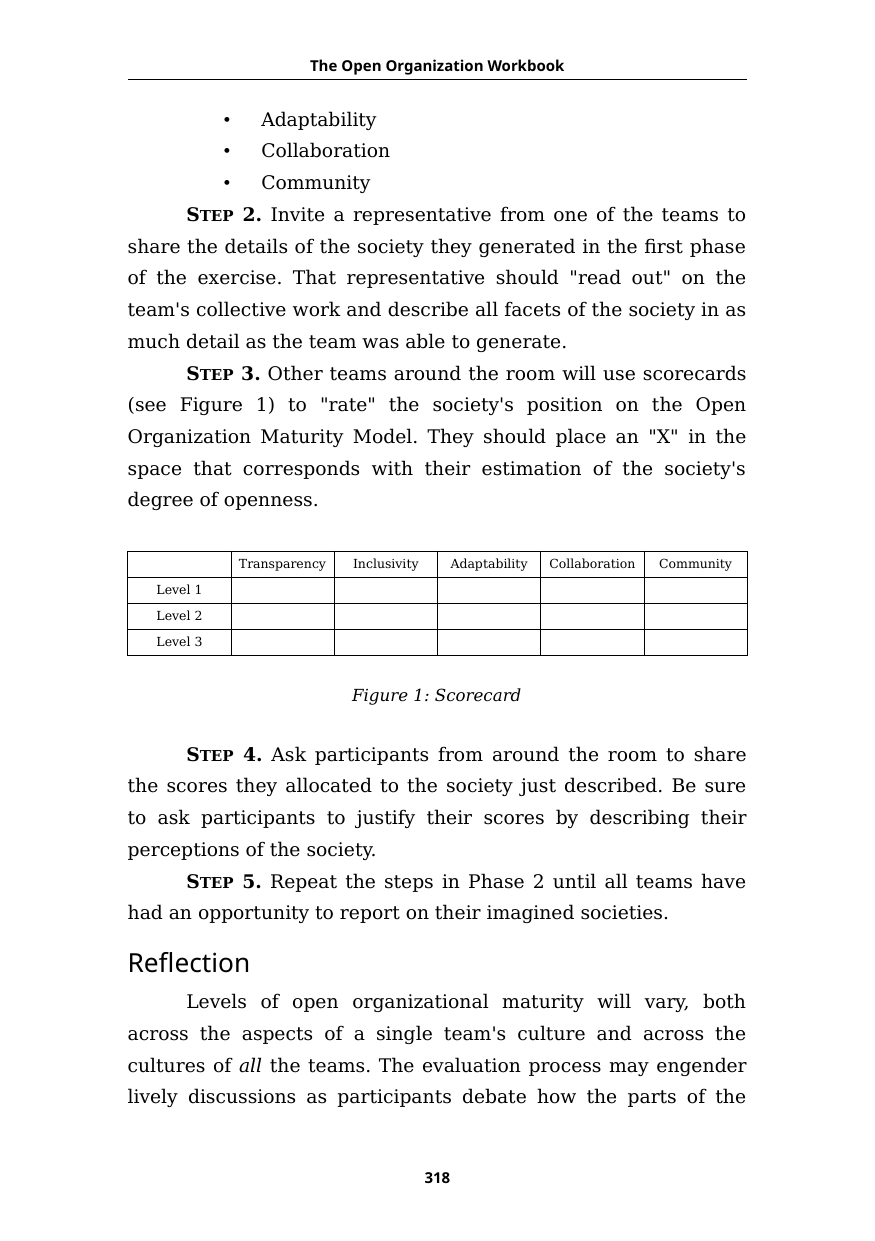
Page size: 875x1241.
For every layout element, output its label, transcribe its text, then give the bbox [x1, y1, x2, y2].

text Step 3. Other teams around the room will use scorecards (see Figure 1) to "rate" the society's position on the Open Organization Maturity Model. They should place an "X" in the space that corresponds with their estimation of the society's degree of openness. [127, 362, 747, 511]
table_cell Level 1 [128, 578, 231, 603]
text Step 4. Ask participants from around the room to share the scores they allocated to the society just described. Be sure to ask participants to justify their scores by describing their perceptions of the society. [127, 743, 747, 861]
table_cell [232, 630, 334, 655]
table_header Transparency [232, 552, 334, 577]
table_cell [438, 578, 540, 603]
table_header [128, 552, 231, 577]
table_cell Level 2 [128, 604, 231, 629]
table_cell [335, 604, 437, 629]
text Levels of open organizational maturity will vary, both across the aspects of a single team's culture and across the cultures of all the teams. The evaluation process may engender lively discussions as participants debate how the parts of the [127, 991, 747, 1108]
table_cell [645, 578, 747, 603]
table_cell Level 3 [128, 630, 231, 655]
table_cell [335, 578, 437, 603]
text Figure 1: Scorecard [127, 686, 747, 705]
table_header Collaboration [541, 552, 644, 577]
table_cell [541, 578, 644, 603]
table_cell [232, 578, 334, 603]
list Collaboration [223, 140, 747, 162]
table_cell [335, 630, 437, 655]
table_cell [541, 630, 644, 655]
table_cell [645, 630, 747, 655]
subtitle Reflection [127, 948, 747, 979]
table_header Adaptability [438, 552, 540, 577]
table_cell [232, 604, 334, 629]
list Adaptability [223, 109, 747, 131]
table_cell [541, 604, 644, 629]
table_cell [645, 604, 747, 629]
table_header Community [645, 552, 747, 577]
table_cell [438, 630, 540, 655]
text Step 2. Invite a representative from one of the teams to share the details of the society they generated in the first phase of the exercise. That representative should "read out" on the team's collective work and describe all facets of the society in as much detail as the team was able to generate. [127, 204, 747, 352]
text Step 5. Repeat the steps in Phase 2 until all teams have had an opportunity to report on their imagined societies. [127, 870, 747, 924]
table_header Inclusivity [335, 552, 437, 577]
table_cell [438, 604, 540, 629]
list Community [223, 172, 747, 194]
